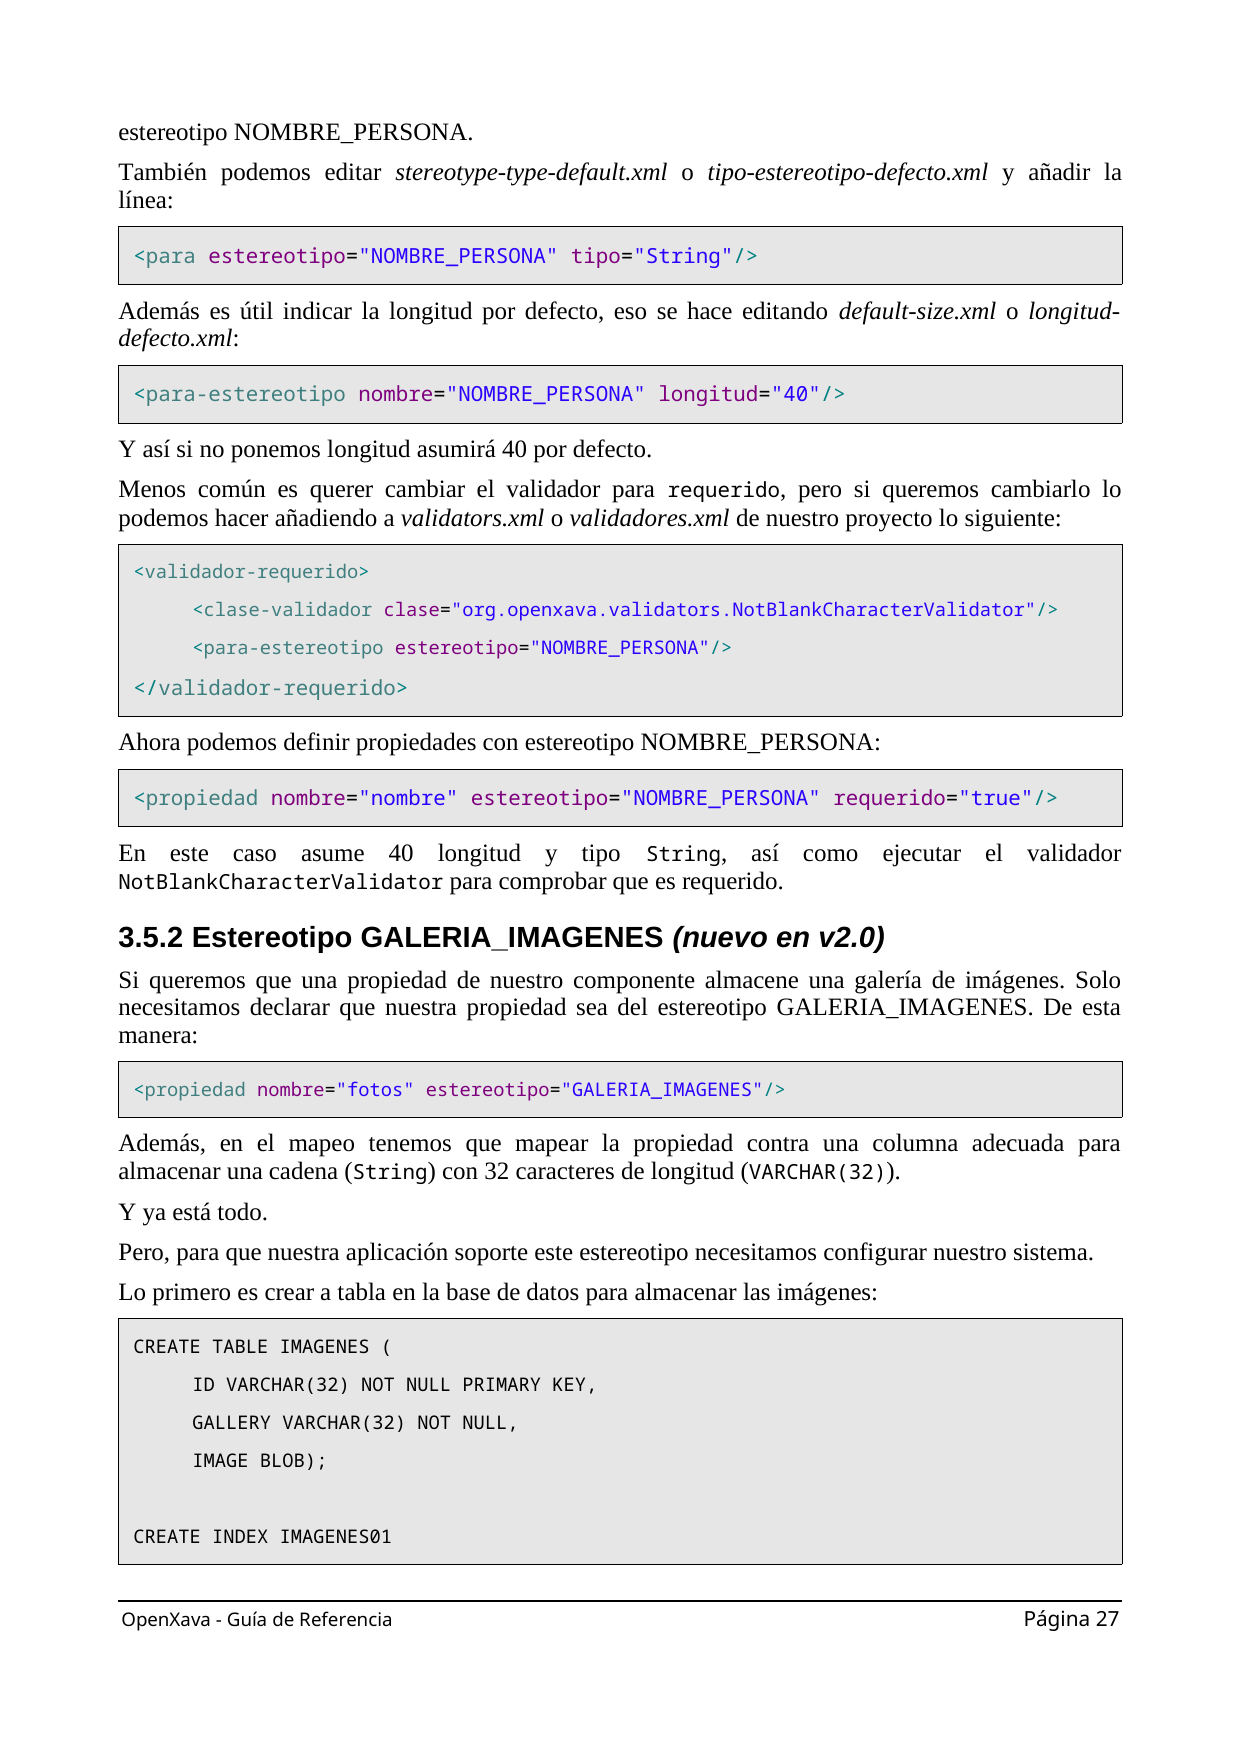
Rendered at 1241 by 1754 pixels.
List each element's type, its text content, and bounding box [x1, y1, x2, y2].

text Pero, para que nuestra aplicación soporte este estereotipo necesitamos configurar nuestro sistema. [118, 1238, 1122, 1266]
text También podemos editar stereotype-type-default.xml o tipo-estereotipo-defecto.xml y añadir la línea: [118, 158, 1122, 214]
subtitle Estereotipo GALERIA_IMAGENES (nuevo en v2.0) [118, 921, 1122, 953]
text <validador-requerido> [119, 545, 1122, 582]
text Ahora podemos definir propiedades con estereotipo NOMBRE_PERSONA: [118, 728, 1122, 756]
text Si queremos que una propiedad de nuestro componente almacene una galería de imágenes. Solo necesitamos declarar que nuestra propiedad sea del estereotipo GALERIA_IMAGENES. De esta manera: [118, 966, 1122, 1049]
text <clase-validador clase="org.openxava.validators.NotBlankCharacterValidator"/> [119, 582, 1122, 620]
text En este caso asume 40 longitud y tipo String, así como ejecutar el validador NotBlankCharacterValidator para comprobar que es requerido. [118, 839, 1122, 896]
text Además, en el mapeo tenemos que mapear la propiedad contra una columna adecuada para almacenar una cadena (String) con 32 caracteres de longitud (VARCHAR(32)). [118, 1129, 1122, 1185]
text CREATE INDEX IMAGENES01 [119, 1508, 1122, 1564]
text <para-estereotipo nombre="NOMBRE_PERSONA" longitud="40"/> [119, 366, 1122, 423]
text </validador-requerido> [119, 658, 1122, 716]
text IMAGE BLOB); [119, 1432, 1122, 1470]
text Y ya está todo. [118, 1198, 1122, 1225]
text Lo primero es crear a tabla en la base de datos para almacenar las imágenes: [118, 1278, 1122, 1306]
text <para-estereotipo estereotipo="NOMBRE_PERSONA"/> [119, 620, 1122, 658]
text GALLERY VARCHAR(32) NOT NULL, [119, 1394, 1122, 1432]
text <para estereotipo="NOMBRE_PERSONA" tipo="String"/> [119, 227, 1122, 284]
text Y así si no ponemos longitud asumirá 40 por defecto. [118, 435, 1122, 463]
text Además es útil indicar la longitud por defecto, eso se hace editando default-size.xml o longitud-defecto.xml: [118, 297, 1122, 352]
text ID VARCHAR(32) NOT NULL PRIMARY KEY, [119, 1356, 1122, 1394]
text <propiedad nombre="nombre" estereotipo="NOMBRE_PERSONA" requerido="true"/> [119, 770, 1122, 826]
text <propiedad nombre="fotos" estereotipo="GALERIA_IMAGENES"/> [119, 1062, 1122, 1117]
text CREATE TABLE IMAGENES ( [119, 1319, 1122, 1356]
text estereotipo NOMBRE_PERSONA. [118, 118, 1122, 146]
text Menos común es querer cambiar el validador para requerido, pero si queremos cambiarlo lo podemos hacer añadiendo a validators.xml o validadores.xml de nuestro proyecto lo siguiente: [118, 475, 1122, 531]
